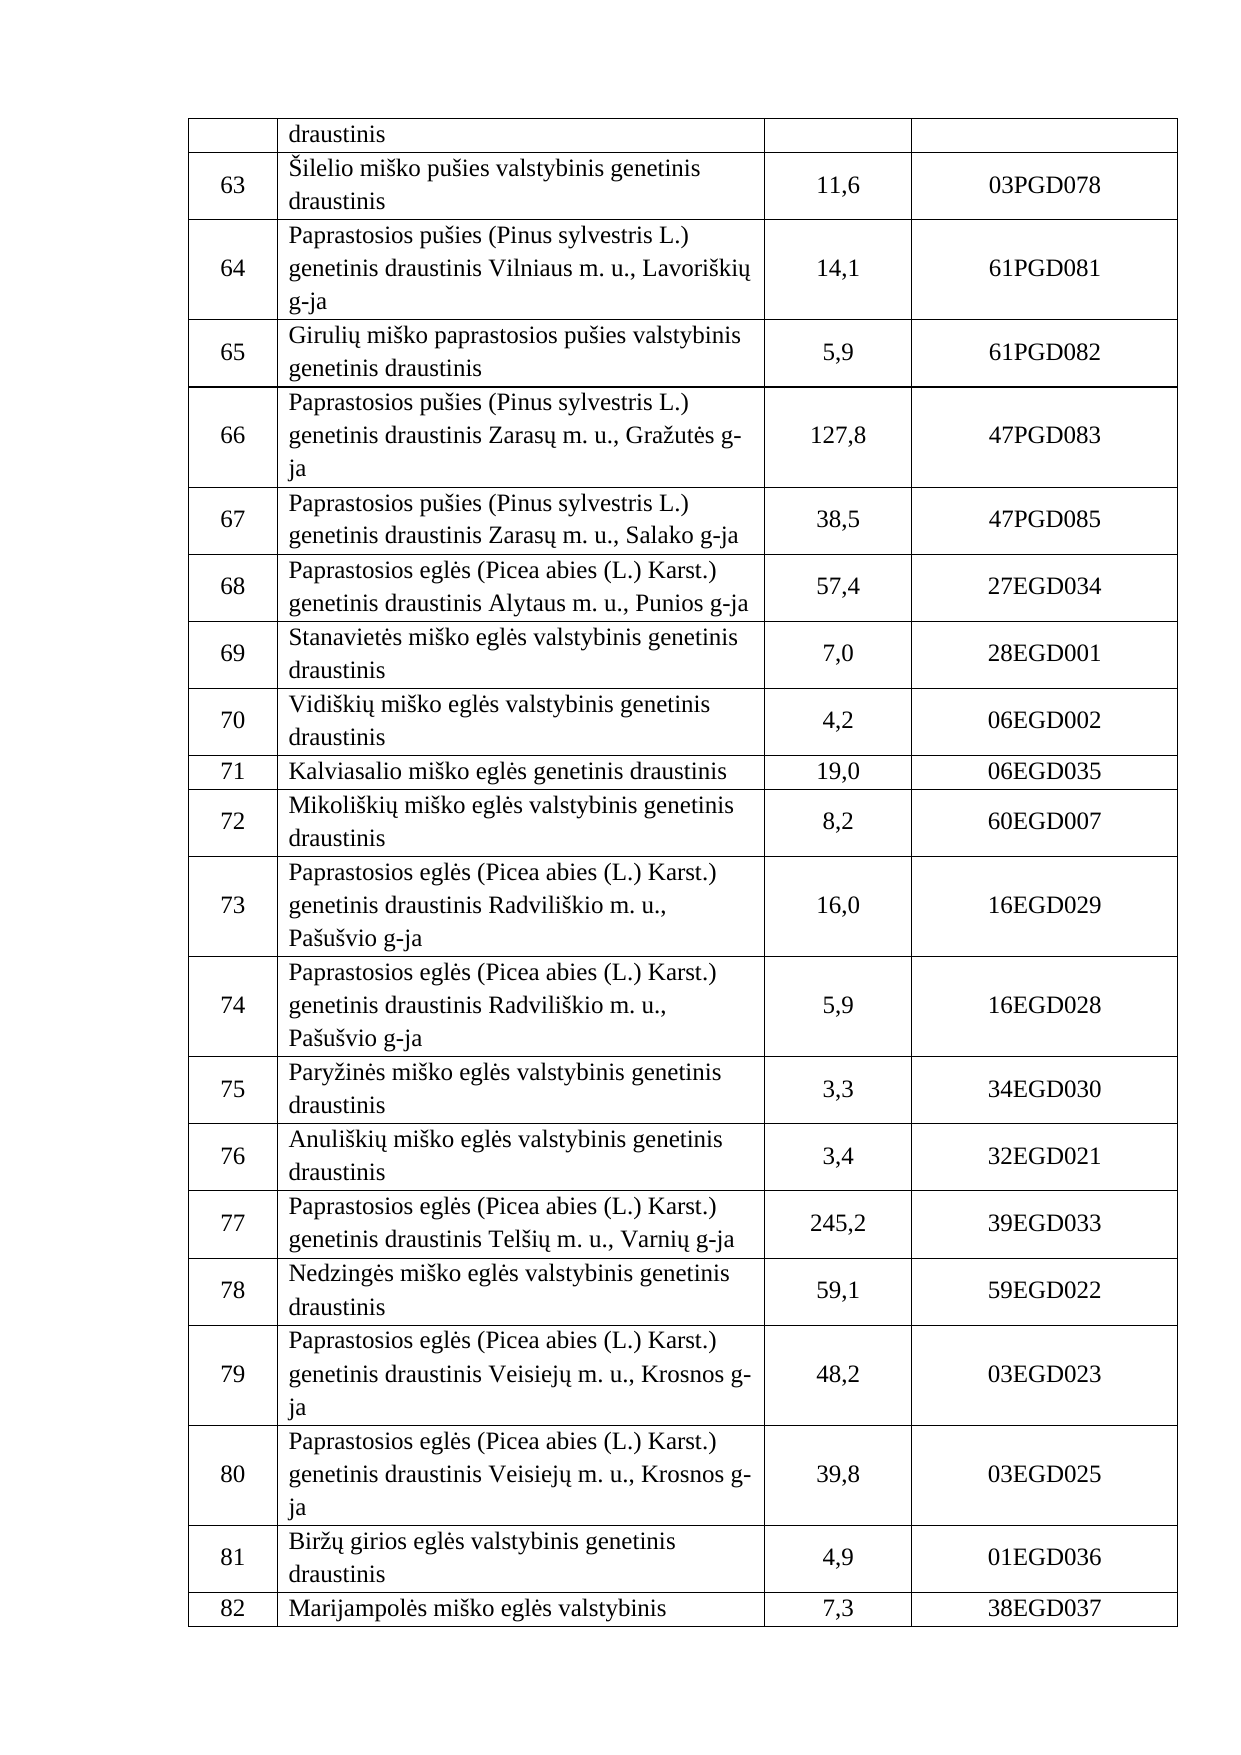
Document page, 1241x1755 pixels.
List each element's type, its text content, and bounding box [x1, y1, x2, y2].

table_cell 74 [189, 957, 277, 1056]
table_cell 14,1 [765, 220, 911, 319]
table_cell 65 [189, 320, 277, 386]
table_cell 82 [189, 1593, 277, 1626]
table_cell Kalviasalio miško eglės genetinis draustinis [278, 756, 764, 789]
table_cell 01EGD036 [912, 1526, 1177, 1592]
table_cell [765, 119, 911, 152]
table_cell 19,0 [765, 756, 911, 789]
table_cell 47PGD085 [912, 488, 1177, 554]
table_cell Šilelio miško pušies valstybinis genetinis draustinis [278, 153, 764, 219]
table_cell 38EGD037 [912, 1593, 1177, 1626]
table_cell Paprastosios eglės (Picea abies (L.) Karst.) genetinis draustinis Radviliškio m. u., Pašušvio g-ja [278, 957, 764, 1056]
table_cell 63 [189, 153, 277, 219]
table_cell 61PGD081 [912, 220, 1177, 319]
table_cell Girulių miško paprastosios pušies valstybinis genetinis draustinis [278, 320, 764, 386]
table_cell Anuliškių miško eglės valstybinis genetinis draustinis [278, 1124, 764, 1190]
table_cell 59EGD022 [912, 1259, 1177, 1324]
table_cell Paprastosios eglės (Picea abies (L.) Karst.) genetinis draustinis Telšių m. u., Varnių g-ja [278, 1191, 764, 1257]
table_cell 245,2 [765, 1191, 911, 1257]
table_cell 66 [189, 388, 277, 487]
table_cell Paprastosios pušies (Pinus sylvestris L.) genetinis draustinis Vilniaus m. u., Lavoriškių g-ja [278, 220, 764, 319]
table_cell 06EGD002 [912, 689, 1177, 755]
table_cell 3,3 [765, 1057, 911, 1123]
table_cell 16EGD028 [912, 957, 1177, 1056]
table_cell 4,9 [765, 1526, 911, 1592]
table_cell 48,2 [765, 1326, 911, 1425]
table_cell 03EGD023 [912, 1326, 1177, 1425]
table_cell 47PGD083 [912, 388, 1177, 487]
table_cell 81 [189, 1526, 277, 1592]
table_cell 70 [189, 689, 277, 755]
table_cell Nedzingės miško eglės valstybinis genetinis draustinis [278, 1259, 764, 1324]
table_cell 32EGD021 [912, 1124, 1177, 1190]
table_cell 75 [189, 1057, 277, 1123]
table_cell Biržų girios eglės valstybinis genetinis draustinis [278, 1526, 764, 1592]
table_cell Paprastosios eglės (Picea abies (L.) Karst.) genetinis draustinis Radviliškio m. u., Pašušvio g-ja [278, 857, 764, 956]
table_cell 57,4 [765, 555, 911, 621]
table_cell Mikoliškių miško eglės valstybinis genetinis draustinis [278, 790, 764, 856]
table_cell 64 [189, 220, 277, 319]
table_cell 7,0 [765, 622, 911, 688]
table_cell Stanavietės miško eglės valstybinis genetinis draustinis [278, 622, 764, 688]
table_cell 11,6 [765, 153, 911, 219]
table_cell 7,3 [765, 1593, 911, 1626]
table_cell 03EGD025 [912, 1426, 1177, 1525]
table_cell draustinis [278, 119, 764, 152]
table_cell 34EGD030 [912, 1057, 1177, 1123]
table_cell 03PGD078 [912, 153, 1177, 219]
table_cell 73 [189, 857, 277, 956]
table_cell 61PGD082 [912, 320, 1177, 386]
table_cell 4,2 [765, 689, 911, 755]
table_cell 69 [189, 622, 277, 688]
table_cell 80 [189, 1426, 277, 1525]
table_cell 39,8 [765, 1426, 911, 1525]
table_cell 3,4 [765, 1124, 911, 1190]
table_cell 78 [189, 1259, 277, 1324]
table_cell Vidiškių miško eglės valstybinis genetinis draustinis [278, 689, 764, 755]
table_cell 38,5 [765, 488, 911, 554]
table_cell 8,2 [765, 790, 911, 856]
table_cell 68 [189, 555, 277, 621]
table_cell 5,9 [765, 957, 911, 1056]
table_cell 28EGD001 [912, 622, 1177, 688]
table_cell 67 [189, 488, 277, 554]
table_cell 76 [189, 1124, 277, 1190]
table_cell [912, 119, 1177, 152]
table_cell 06EGD035 [912, 756, 1177, 789]
table_cell 5,9 [765, 320, 911, 386]
table_cell Paprastosios pušies (Pinus sylvestris L.) genetinis draustinis Zarasų m. u., Salako g-ja [278, 488, 764, 554]
table_cell 16,0 [765, 857, 911, 956]
table_cell 72 [189, 790, 277, 856]
table_cell Paprastosios eglės (Picea abies (L.) Karst.) genetinis draustinis Veisiejų m. u., Krosnos g-ja [278, 1326, 764, 1425]
table_cell 39EGD033 [912, 1191, 1177, 1257]
table_cell Paprastosios pušies (Pinus sylvestris L.) genetinis draustinis Zarasų m. u., Gražutės g-ja [278, 388, 764, 487]
table_cell 60EGD007 [912, 790, 1177, 856]
table_cell 77 [189, 1191, 277, 1257]
table_cell 127,8 [765, 388, 911, 487]
table_cell Marijampolės miško eglės valstybinis [278, 1593, 764, 1626]
table_cell 16EGD029 [912, 857, 1177, 956]
table_cell Paprastosios eglės (Picea abies (L.) Karst.) genetinis draustinis Alytaus m. u., Punios g-ja [278, 555, 764, 621]
table_cell 79 [189, 1326, 277, 1425]
table_cell Paprastosios eglės (Picea abies (L.) Karst.) genetinis draustinis Veisiejų m. u., Krosnos g-ja [278, 1426, 764, 1525]
table_cell 27EGD034 [912, 555, 1177, 621]
table_cell Paryžinės miško eglės valstybinis genetinis draustinis [278, 1057, 764, 1123]
table_cell 71 [189, 756, 277, 789]
table_cell [189, 119, 277, 152]
table_cell 59,1 [765, 1259, 911, 1324]
